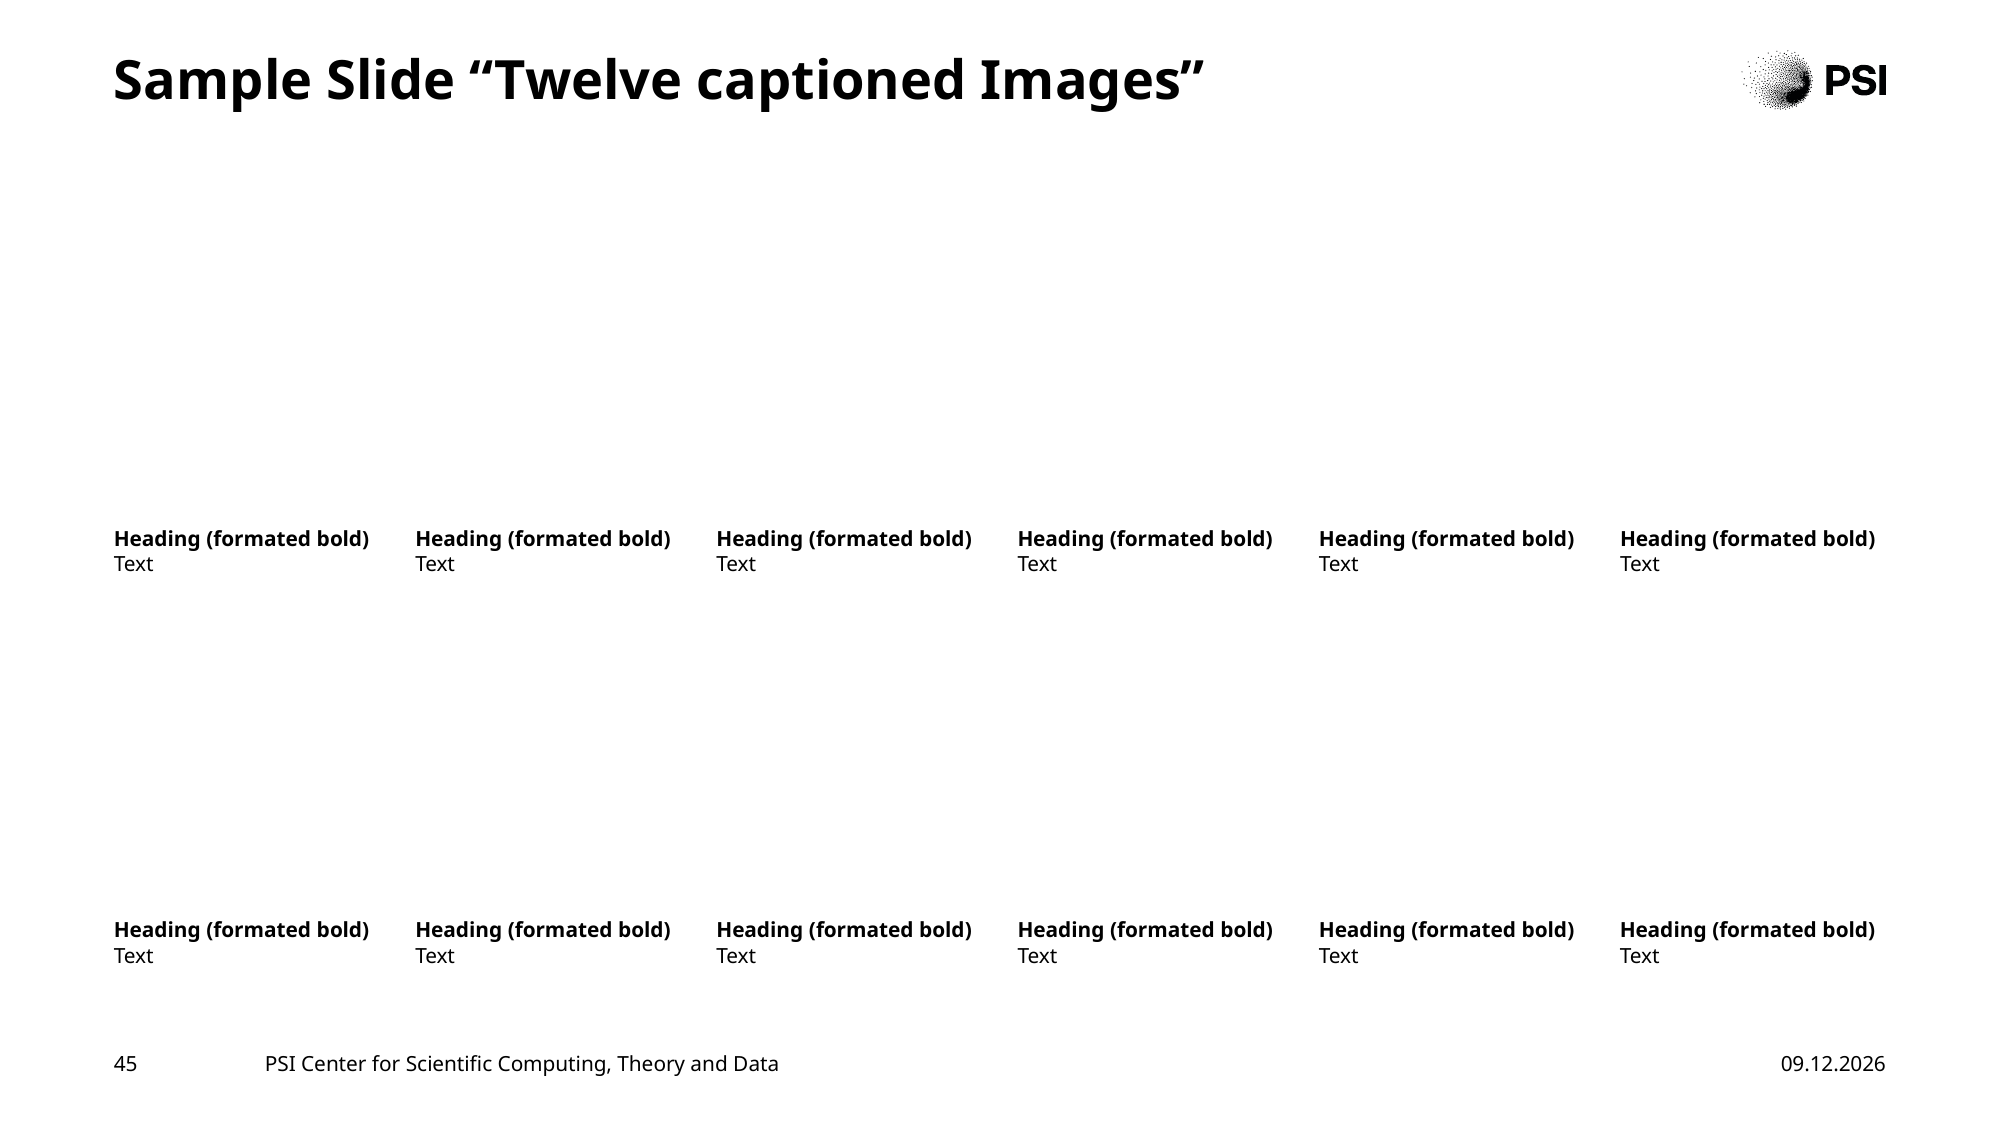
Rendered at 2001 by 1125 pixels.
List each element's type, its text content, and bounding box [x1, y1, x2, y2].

list Heading (formated bold) Text [1619, 916, 1887, 972]
list Heading (formated bold) Text [114, 525, 380, 581]
list Heading (formated bold) Text [1318, 916, 1585, 972]
title Sample Slide “Twelve captioned Images” [114, 45, 1585, 179]
list Heading (formated bold) Text [1017, 916, 1284, 972]
list Heading (formated bold) Text [415, 525, 682, 581]
list Heading (formated bold) Text [1318, 525, 1585, 581]
list Heading (formated bold) Text [1017, 525, 1284, 581]
list Heading (formated bold) Text [716, 916, 983, 972]
list Heading (formated bold) Text [716, 525, 983, 581]
list Heading (formated bold) Text [415, 916, 682, 972]
list Heading (formated bold) Text [1619, 525, 1887, 581]
list Heading (formated bold) Text [114, 916, 380, 972]
